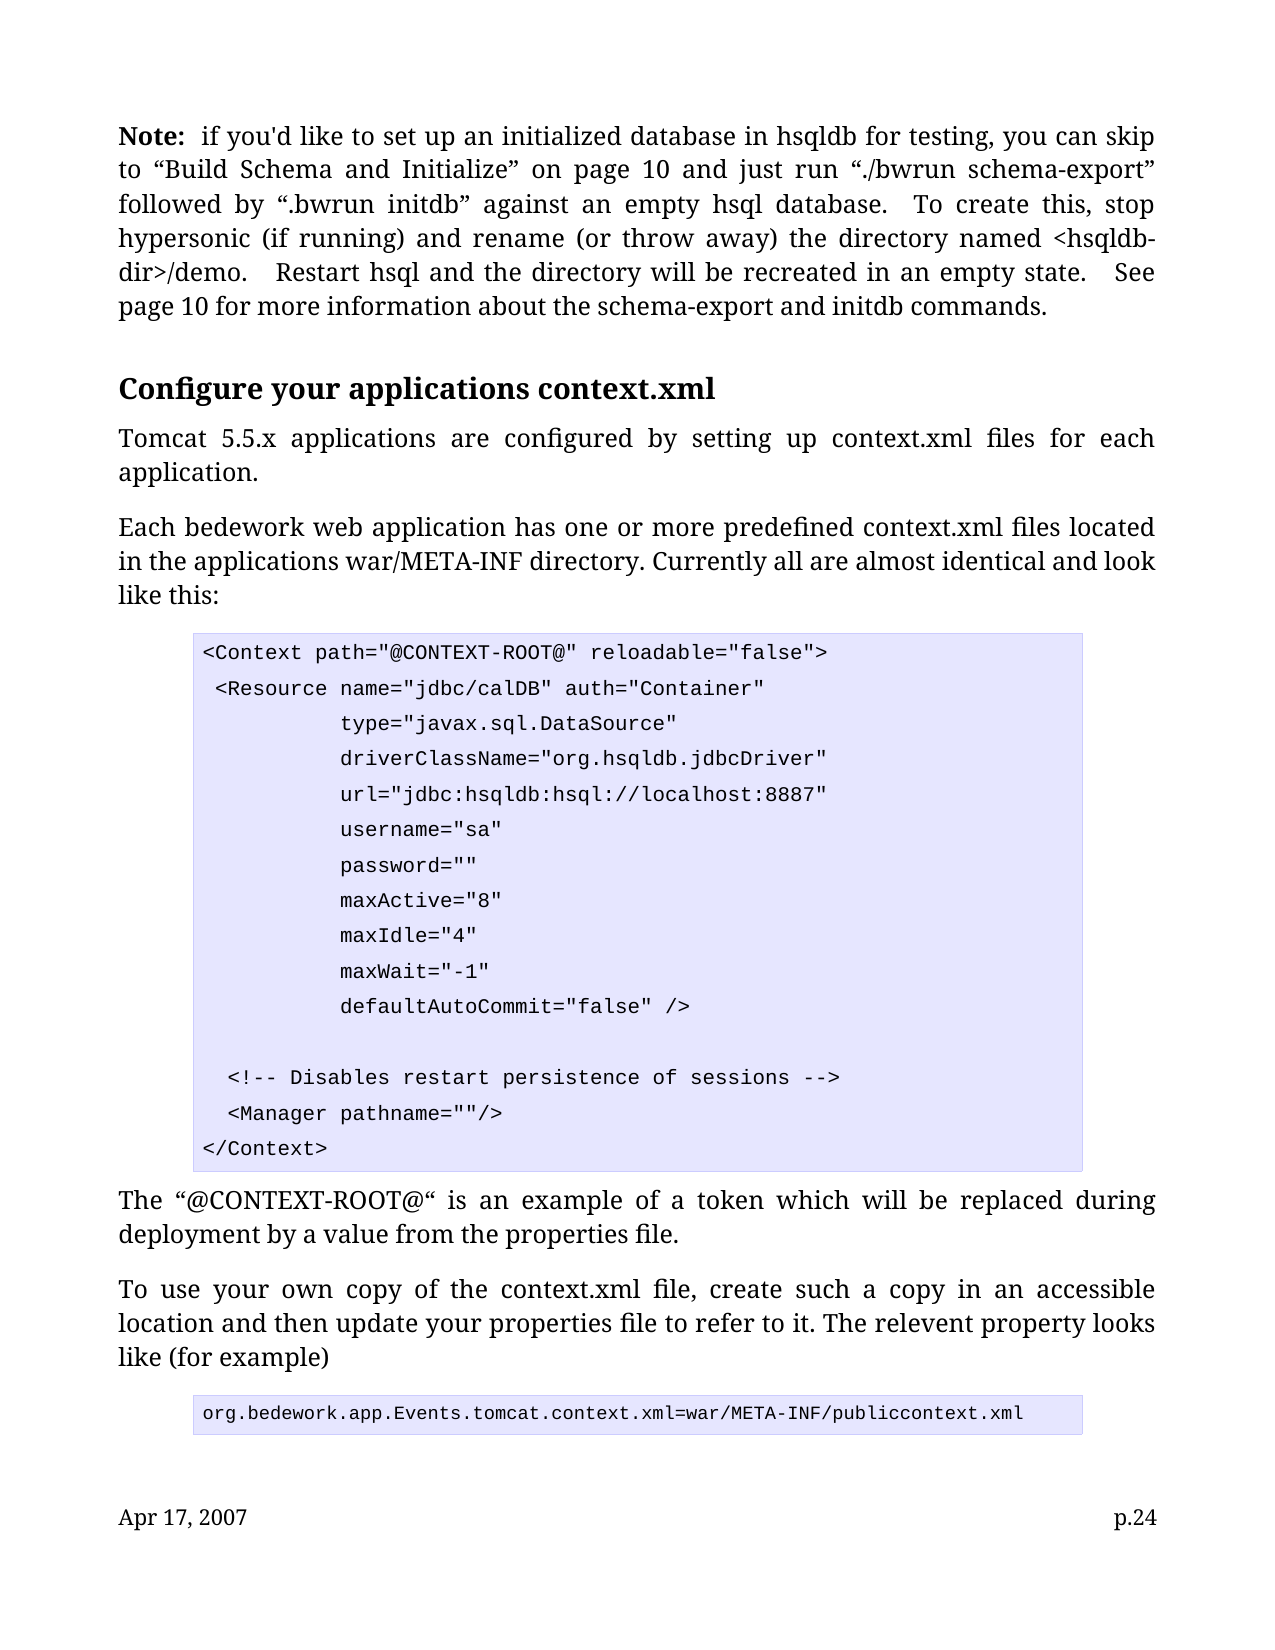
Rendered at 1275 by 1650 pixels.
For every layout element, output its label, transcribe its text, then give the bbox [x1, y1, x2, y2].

text Each bedework web application has one or more predefined context.xml files located in the applications war/META-INF directory. Currently all are almost identical and look like this: [118, 510, 1157, 612]
subtitle Configure your applications context.xml [118, 368, 1157, 408]
text username="sa" [194, 810, 1082, 843]
text To use your own copy of the context.xml file, create such a copy in an accessible location and then update your properties file to refer to it. The relevent property looks like (for example) [118, 1272, 1157, 1374]
text Tomcat 5.5.x applications are configured by setting up context.xml files for each application. [118, 421, 1157, 489]
text maxWait="-1" [194, 952, 1082, 984]
text <Context path="@CONTEXT-ROOT@" reloadable="false"> [194, 634, 1082, 666]
text <Manager pathname=""/> [194, 1093, 1082, 1126]
text Note: if you'd like to set up an initialized database in hsqldb for testing, you can skip to “Build Schema and Initialize” on page 10 and just run “./bwrun schema-export” followed by “.bwrun initdb” against an empty hsql database. To create this, stop hypersonic (if running) and rename (or throw away) the directory named <hsqldb-dir>/demo. Restart hsql and the directory will be recreated in an empty state. See page 10 for more information about the schema-export and initdb commands. [118, 118, 1157, 322]
text driverClassName="org.hsqldb.jdbcDriver" [194, 739, 1082, 772]
text The “@CONTEXT-ROOT@“ is an example of a token which will be replaced during deployment by a value from the properties file. [118, 1182, 1157, 1251]
text maxIdle="4" [194, 916, 1082, 949]
text defaultAutoCommit="false" /> [194, 987, 1082, 1020]
text maxActive="8" [194, 881, 1082, 914]
text password="" [194, 846, 1082, 878]
text <!-- Disables restart persistence of sessions --> [194, 1058, 1082, 1091]
text url="jdbc:hsqldb:hsql://localhost:8887" [194, 775, 1082, 807]
text type="javax.sql.DataSource" [194, 704, 1082, 737]
text org.bedework.app.Events.tomcat.context.xml=war/META-INF/publiccontext.xml [194, 1396, 1082, 1434]
text <Resource name="jdbc/calDB" auth="Container" [194, 668, 1082, 701]
text </Context> [194, 1129, 1082, 1171]
